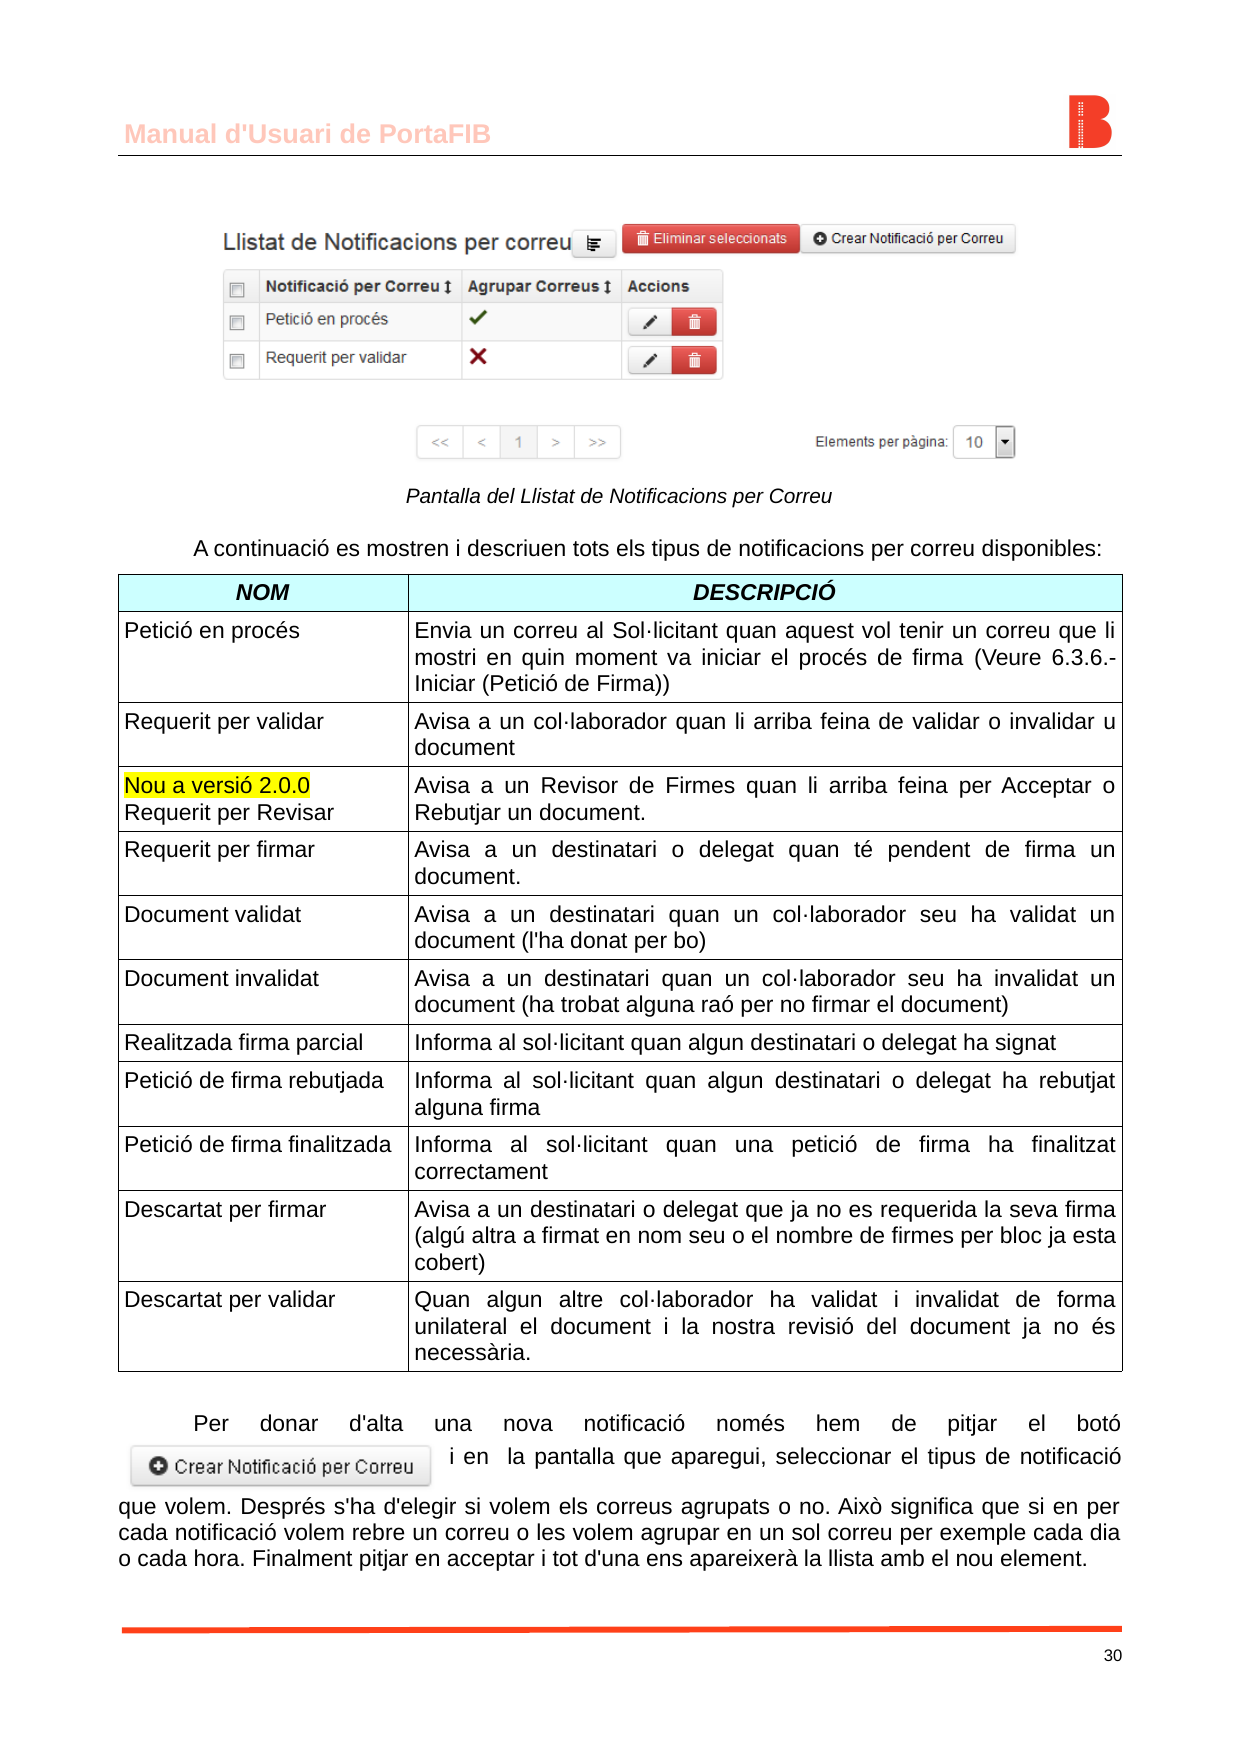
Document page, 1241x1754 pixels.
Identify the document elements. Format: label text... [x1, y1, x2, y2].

table_cell Avisa a un destinatari o delegat quan té pendent de firma un document. [409, 832, 1122, 895]
table_cell Petició de firma finalitzada [119, 1127, 408, 1190]
table_cell Informa al sol·licitant quan una petició de firma ha finalitzat correctament [409, 1127, 1122, 1190]
picture [1063, 94, 1117, 150]
table_cell Realitzada firma parcial [119, 1025, 408, 1061]
table_cell Avisa a un destinatari quan un col·laborador seu ha validat un document (l'ha donat per bo) [409, 896, 1122, 959]
picture [214, 215, 1026, 485]
table_cell Avisa a un col·laborador quan li arriba feina de validar o invalidar u document [409, 703, 1122, 766]
picture [118, 1436, 440, 1493]
table_cell Avisa a un destinatari quan un col·laborador seu ha invalidat un document (ha trobat alguna raó per no firmar el document) [409, 960, 1122, 1023]
table_cell Envia un correu al Sol·licitant quan aquest vol tenir un correu que li mostri en quin moment va iniciar el procés de firma (Veure 6.3.6Iniciar (Petició de Firma)) [409, 612, 1122, 702]
table_cell Informa al sol·licitant quan algun destinatari o delegat ha rebutjat alguna firma [409, 1062, 1122, 1126]
table_cell Requerit per firmar [119, 832, 408, 895]
table_header DESCRIPCIÓ [409, 575, 1122, 611]
text A continuació es mostren i descriuen tots els tipus de notificacions per correu disponibles: [118, 535, 1122, 561]
table_cell Avisa a un Revisor de Firmes quan li arriba feina per Acceptar o Rebutjar un document. [409, 767, 1122, 831]
table_cell Document validat [119, 896, 408, 959]
table_cell Quan algun altre col·laborador ha validat i invalidat de forma unilateral el document i la nostra revisió del document ja no és necessària. [409, 1282, 1122, 1371]
table_cell Avisa a un destinatari o delegat que ja no es requerida la seva firma (algú altra a firmat en nom seu o el nombre de firmes per bloc ja esta cobert) [409, 1191, 1122, 1281]
table_cell Document invalidat [119, 960, 408, 1023]
text Pantalla del Llistat de Notificacions per Correu [118, 485, 1122, 508]
table_header NOM [119, 575, 408, 611]
table_cell Descartat per validar [119, 1282, 408, 1371]
table_cell Petició de firma rebutjada [119, 1062, 408, 1126]
table_cell Descartat per firmar [119, 1191, 408, 1281]
table_cell Requerit per validar [119, 703, 408, 766]
table_cell Informa al sol·licitant quan algun destinatari o delegat ha signat [409, 1025, 1122, 1061]
text Per donar d'alta una nova notificació només hem de pitjar el botó i en la pantalla que aparegui, seleccionar el tipus de notificació que volem. Després s'ha d'elegir si volem els correus agrupats o no. Això significa que si en per cada notificació volem rebre un correu o les volem agrupar en un sol correu per exemple cada dia o cada hora. Finalment pitjar en acceptar i tot d'una ens apareixerà la llista amb el nou element. [118, 1410, 1122, 1572]
table_cell Nou a versió 2.0.0 Requerit per Revisar [119, 767, 408, 831]
table_cell Petició en procés [119, 612, 408, 702]
